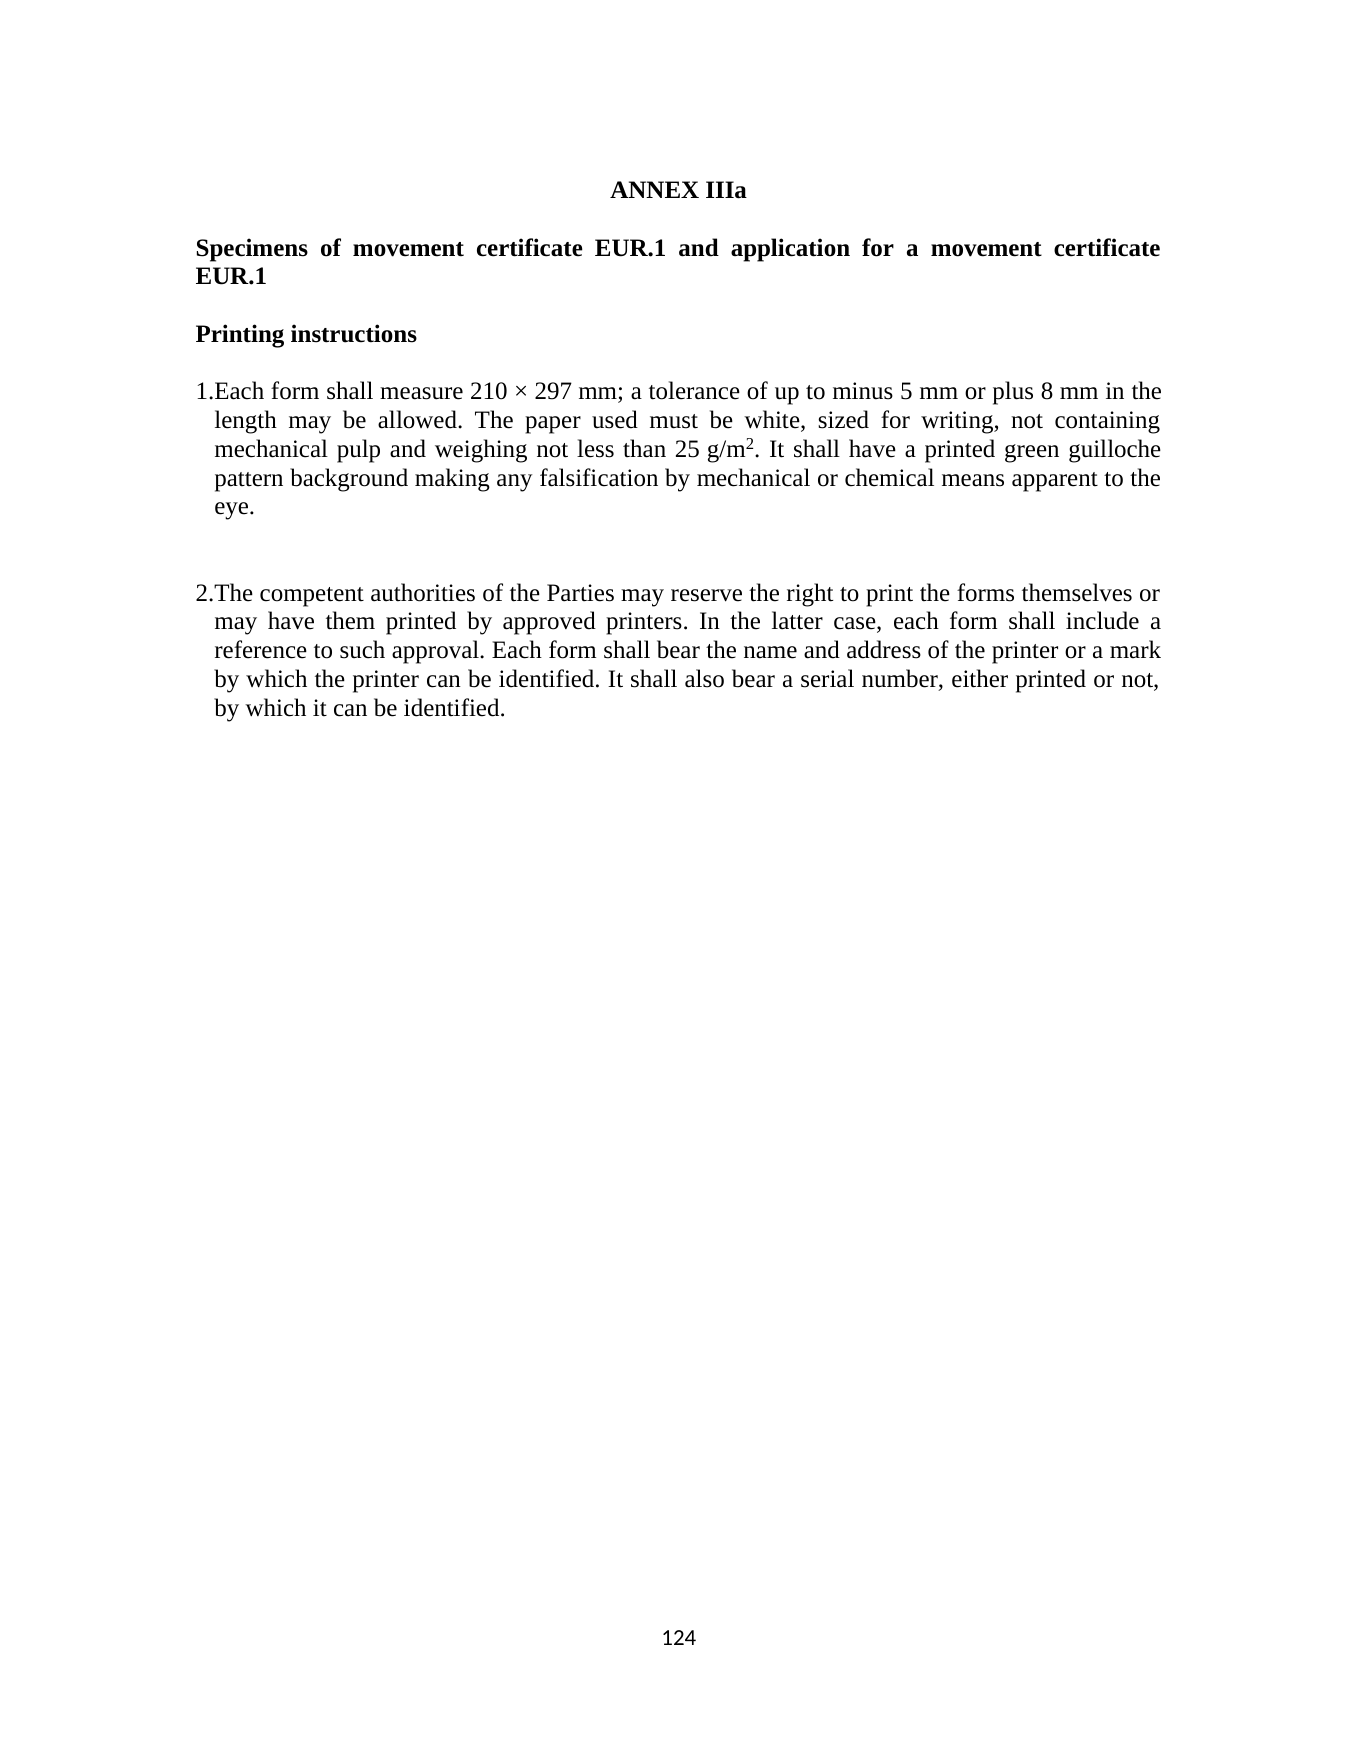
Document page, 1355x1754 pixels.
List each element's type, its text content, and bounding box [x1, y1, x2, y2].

table_header 2. [195, 578, 214, 750]
table_header The competent authorities of the Parties may reserve the right to print the forms themselves or may have them printed by approved printers. In the latter case, each form shall include a reference to such approval. Each form shall bear the name and address of the printer or a mark by which the printer can be identified. It shall also bear a serial number, either printed or not, by which it can be identified. [214, 578, 1162, 750]
table_header 1. [195, 376, 214, 578]
table_header Each form shall measure 210 × 297 mm; a tolerance of up to minus 5 mm or plus 8 mm in the length may be allowed. The paper used must be white, sized for writing, not containing mechanical pulp and weighing not less than 25 g/m2. It shall have a printed green guilloche pattern background making any falsification by mechanical or chemical means apparent to the eye. [214, 376, 1162, 578]
text ANNEX IIIa [195, 175, 1162, 204]
text Specimens of movement certificate EUR.1 and application for a movement certificate EUR.1 [195, 233, 1162, 290]
text Printing instructions [195, 319, 1162, 348]
